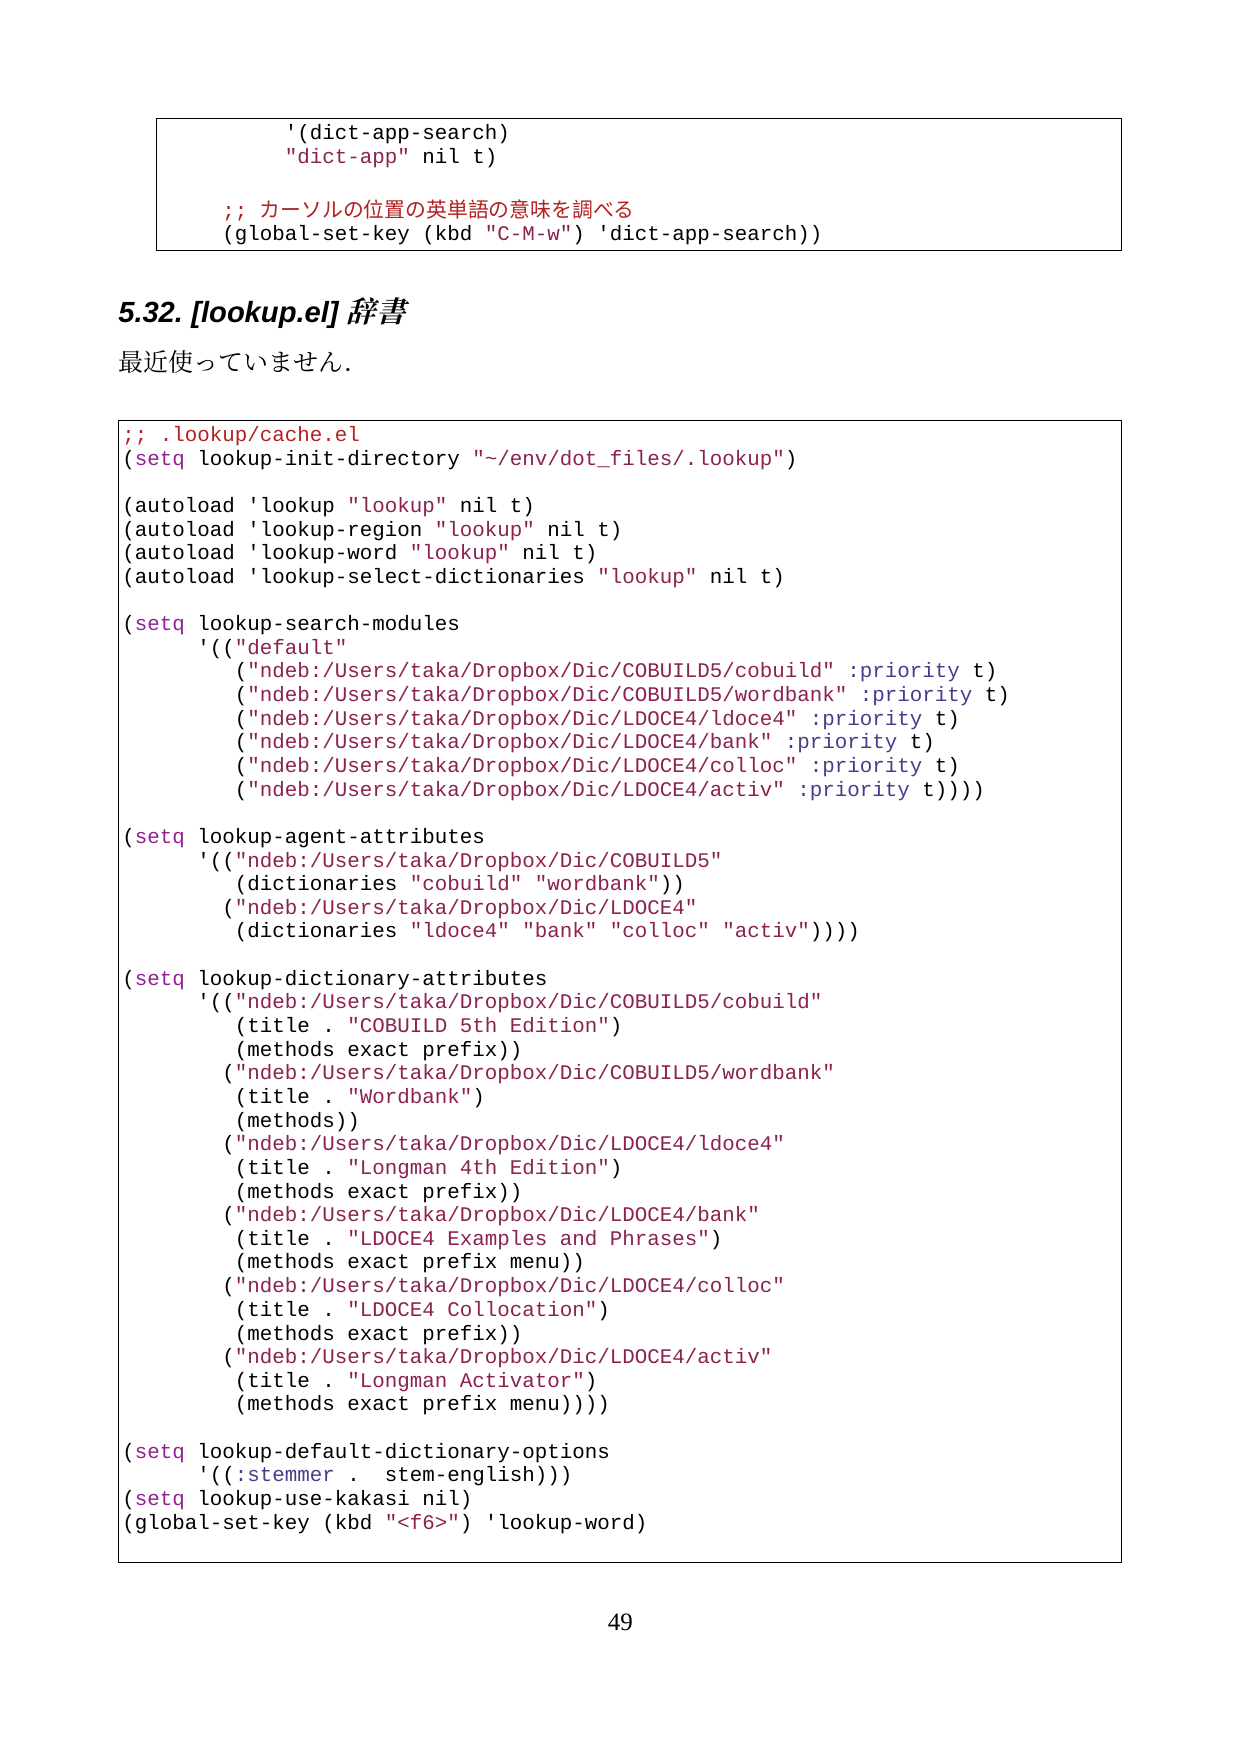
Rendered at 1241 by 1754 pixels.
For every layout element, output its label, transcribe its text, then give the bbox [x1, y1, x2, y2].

text ("ndeb:/Users/taka/Dropbox/Dic/LDOCE4/bank" [119, 1200, 1121, 1224]
list "dict-app" nil t) [157, 142, 1121, 165]
text (title . "COBUILD 5th Edition") [119, 1011, 1121, 1035]
text (title . "Longman Activator") [119, 1366, 1121, 1389]
text '(("ndeb:/Users/taka/Dropbox/Dic/COBUILD5" [119, 846, 1121, 869]
text (title . "Wordbank") [119, 1082, 1121, 1106]
text ("ndeb:/Users/taka/Dropbox/Dic/COBUILD5/cobuild" :priority t) [119, 656, 1121, 680]
text (setq lookup-default-dictionary-options [119, 1437, 1121, 1460]
text (methods exact prefix menu)))) [119, 1389, 1121, 1413]
text ("ndeb:/Users/taka/Dropbox/Dic/COBUILD5/wordbank" [119, 1058, 1121, 1082]
text (methods exact prefix)) [119, 1177, 1121, 1200]
text (methods)) [119, 1106, 1121, 1129]
text (title . "LDOCE4 Examples and Phrases") [119, 1224, 1121, 1248]
text ("ndeb:/Users/taka/Dropbox/Dic/COBUILD5/wordbank" :priority t) [119, 680, 1121, 704]
text (autoload 'lookup "lookup" nil t) [119, 491, 1121, 514]
text (autoload 'lookup-word "lookup" nil t) [119, 538, 1121, 562]
text '(("default" [119, 633, 1121, 656]
text (title . "Longman 4th Edition") [119, 1153, 1121, 1177]
subtitle [lookup.el] 辞書 [118, 288, 1122, 330]
text ("ndeb:/Users/taka/Dropbox/Dic/LDOCE4/bank" :priority t) [119, 727, 1121, 751]
text (autoload 'lookup-select-dictionaries "lookup" nil t) [119, 562, 1121, 586]
text ("ndeb:/Users/taka/Dropbox/Dic/LDOCE4/activ" [119, 1342, 1121, 1366]
text ("ndeb:/Users/taka/Dropbox/Dic/LDOCE4/ldoce4" [119, 1129, 1121, 1153]
text (setq lookup-dictionary-attributes [119, 964, 1121, 987]
text ("ndeb:/Users/taka/Dropbox/Dic/LDOCE4" [119, 893, 1121, 917]
text ("ndeb:/Users/taka/Dropbox/Dic/LDOCE4/activ" :priority t)))) [119, 775, 1121, 798]
list '(dict-app-search) [157, 119, 1121, 142]
text (methods exact prefix)) [119, 1035, 1121, 1058]
text (setq lookup-search-modules [119, 609, 1121, 633]
text (setq lookup-init-directory "~/env/dot_files/.lookup") [119, 444, 1121, 467]
text (autoload 'lookup-region "lookup" nil t) [119, 514, 1121, 538]
text (methods exact prefix menu)) [119, 1248, 1121, 1271]
text (global-set-key (kbd "<f6>") 'lookup-word) [119, 1508, 1121, 1531]
text (setq lookup-use-kakasi nil) [119, 1484, 1121, 1508]
text '(("ndeb:/Users/taka/Dropbox/Dic/COBUILD5/cobuild" [119, 987, 1121, 1011]
text (setq lookup-agent-attributes [119, 822, 1121, 846]
text (title . "LDOCE4 Collocation") [119, 1295, 1121, 1318]
text ("ndeb:/Users/taka/Dropbox/Dic/LDOCE4/ldoce4" :priority t) [119, 704, 1121, 727]
text (dictionaries "cobuild" "wordbank")) [119, 869, 1121, 893]
list ;; カーソルの位置の英単語の意味を調べる [157, 189, 1121, 219]
list (global-set-key (kbd "C-M-w") 'dict-app-search)) [157, 219, 1121, 250]
text ("ndeb:/Users/taka/Dropbox/Dic/LDOCE4/colloc" [119, 1271, 1121, 1295]
text 最近使っていません． [118, 343, 1122, 407]
text ;; .lookup/cache.el [119, 421, 1121, 444]
text (dictionaries "ldoce4" "bank" "colloc" "activ")))) [119, 917, 1121, 940]
text ("ndeb:/Users/taka/Dropbox/Dic/LDOCE4/colloc" :priority t) [119, 751, 1121, 775]
text (methods exact prefix)) [119, 1318, 1121, 1342]
text '((:stemmer . stem-english))) [119, 1460, 1121, 1484]
